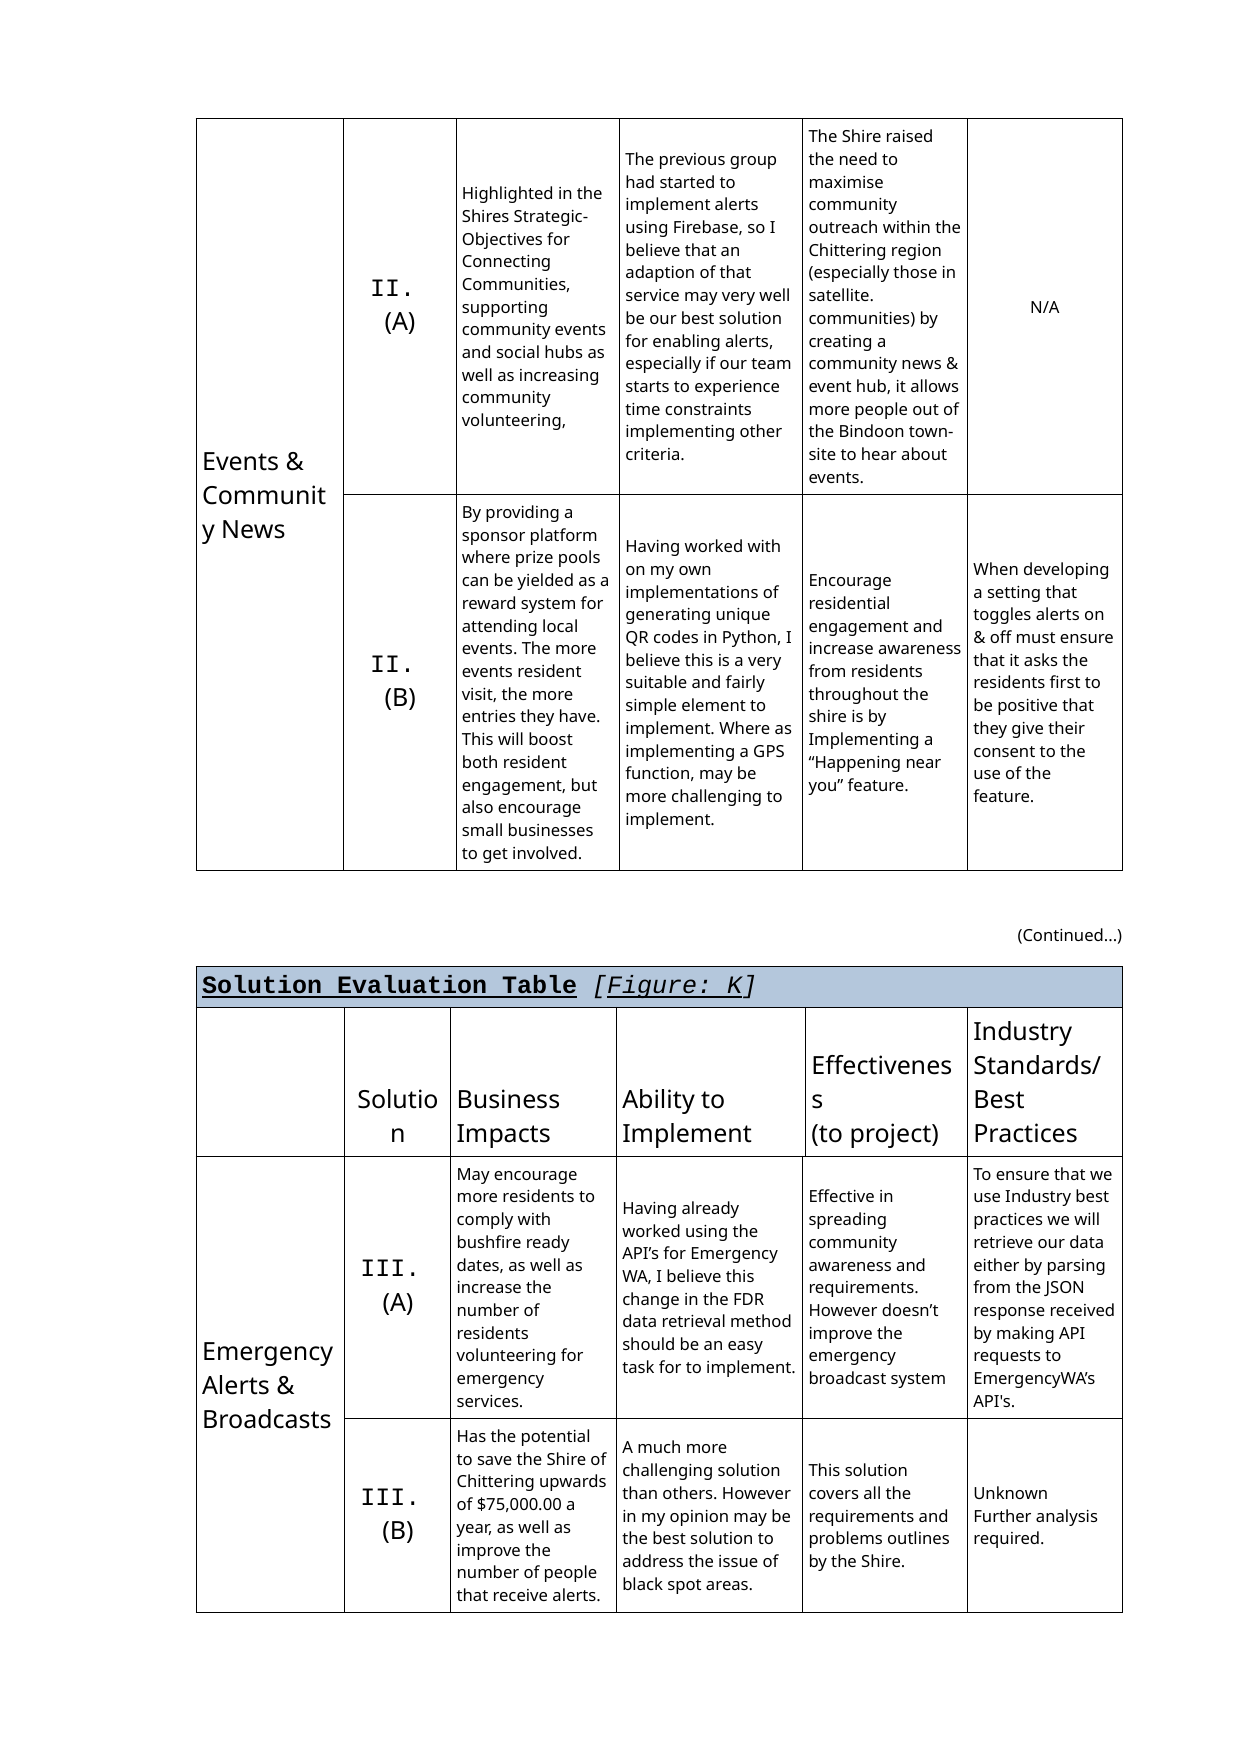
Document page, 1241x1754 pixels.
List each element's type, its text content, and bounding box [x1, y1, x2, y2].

table_cell Events & Community News [197, 119, 343, 870]
table_cell Industry Standards/Best Practices [968, 1008, 1122, 1156]
table_cell III. (B) [345, 1419, 450, 1612]
table_cell Effectiveness (to project) [806, 1008, 967, 1156]
table_cell The previous group had started to implement alerts using Firebase, so I believe that an adaption of that service may very well be our best solution for enabling alerts, especially if our team starts to experience time constraints implementing other criteria. [620, 119, 802, 494]
table_cell Encourage residential engagement and increase awareness from residents throughout the shire is by Implementing a “Happening near you” feature. [803, 495, 967, 870]
table_cell II. (B) [344, 495, 456, 870]
table_cell Unknown Further analysis required. [968, 1419, 1122, 1612]
table_cell May encourage more residents to comply with bushfire ready dates, as well as increase the number of residents volunteering for emergency services. [451, 1157, 616, 1418]
table_cell Emergency Alerts & Broadcasts [197, 1157, 344, 1612]
table_cell [197, 1008, 344, 1156]
table_cell Has the potential to save the Shire of Chittering upwards of $75,000.00 a year, as well as improve the number of people that receive alerts. [451, 1419, 616, 1612]
table_cell Effective in spreading community awareness and requirements. However doesn’t improve the emergency broadcast system [803, 1157, 967, 1418]
table_cell Having already worked using the API’s for Emergency WA, I believe this change in the FDR data retrieval method should be an easy task for to implement. [617, 1157, 802, 1418]
table_cell Solution [345, 1008, 450, 1156]
table_cell The Shire raised the need to maximise community outreach within the Chittering region (especially those in satellite. communities) by creating a community news & event hub, it allows more people out of the Bindoon town-site to hear about events. [803, 119, 967, 494]
table_cell By providing a sponsor platform where prize pools can be yielded as a reward system for attending local events. The more events resident visit, the more entries they have. This will boost both resident engagement, but also encourage small businesses to get involved. [457, 495, 619, 870]
table_cell Business Impacts [451, 1008, 616, 1156]
table_cell Having worked with on my own implementations of generating unique QR codes in Python, I believe this is a very suitable and fairly simple element to implement. Where as implementing a GPS function, may be more challenging to implement. [620, 495, 802, 870]
table_header Solution Evaluation Table [Figure: K] [197, 967, 1122, 1007]
table_cell II. (A) [344, 119, 456, 494]
table_cell A much more challenging solution than others. However in my opinion may be the best solution to address the issue of black spot areas. [617, 1419, 802, 1612]
table_cell To ensure that we use Industry best practices we will retrieve our data either by parsing from the JSON response received by making API requests to EmergencyWA’s API's. [968, 1157, 1122, 1418]
table_cell When developing a setting that toggles alerts on & off must ensure that it asks the residents first to be positive that they give their consent to the use of the feature. [968, 495, 1122, 870]
table_cell Ability to Implement [617, 1008, 805, 1156]
text (Continued...) [118, 918, 1122, 947]
table_cell Highlighted in the Shires Strategic-Objectives for Connecting Communities, supporting community events and social hubs as well as increasing community volunteering, [457, 119, 619, 494]
table_cell N/A [968, 119, 1122, 494]
table_cell III. (A) [345, 1157, 450, 1418]
table_cell This solution covers all the requirements and problems outlines by the Shire. [803, 1419, 967, 1612]
